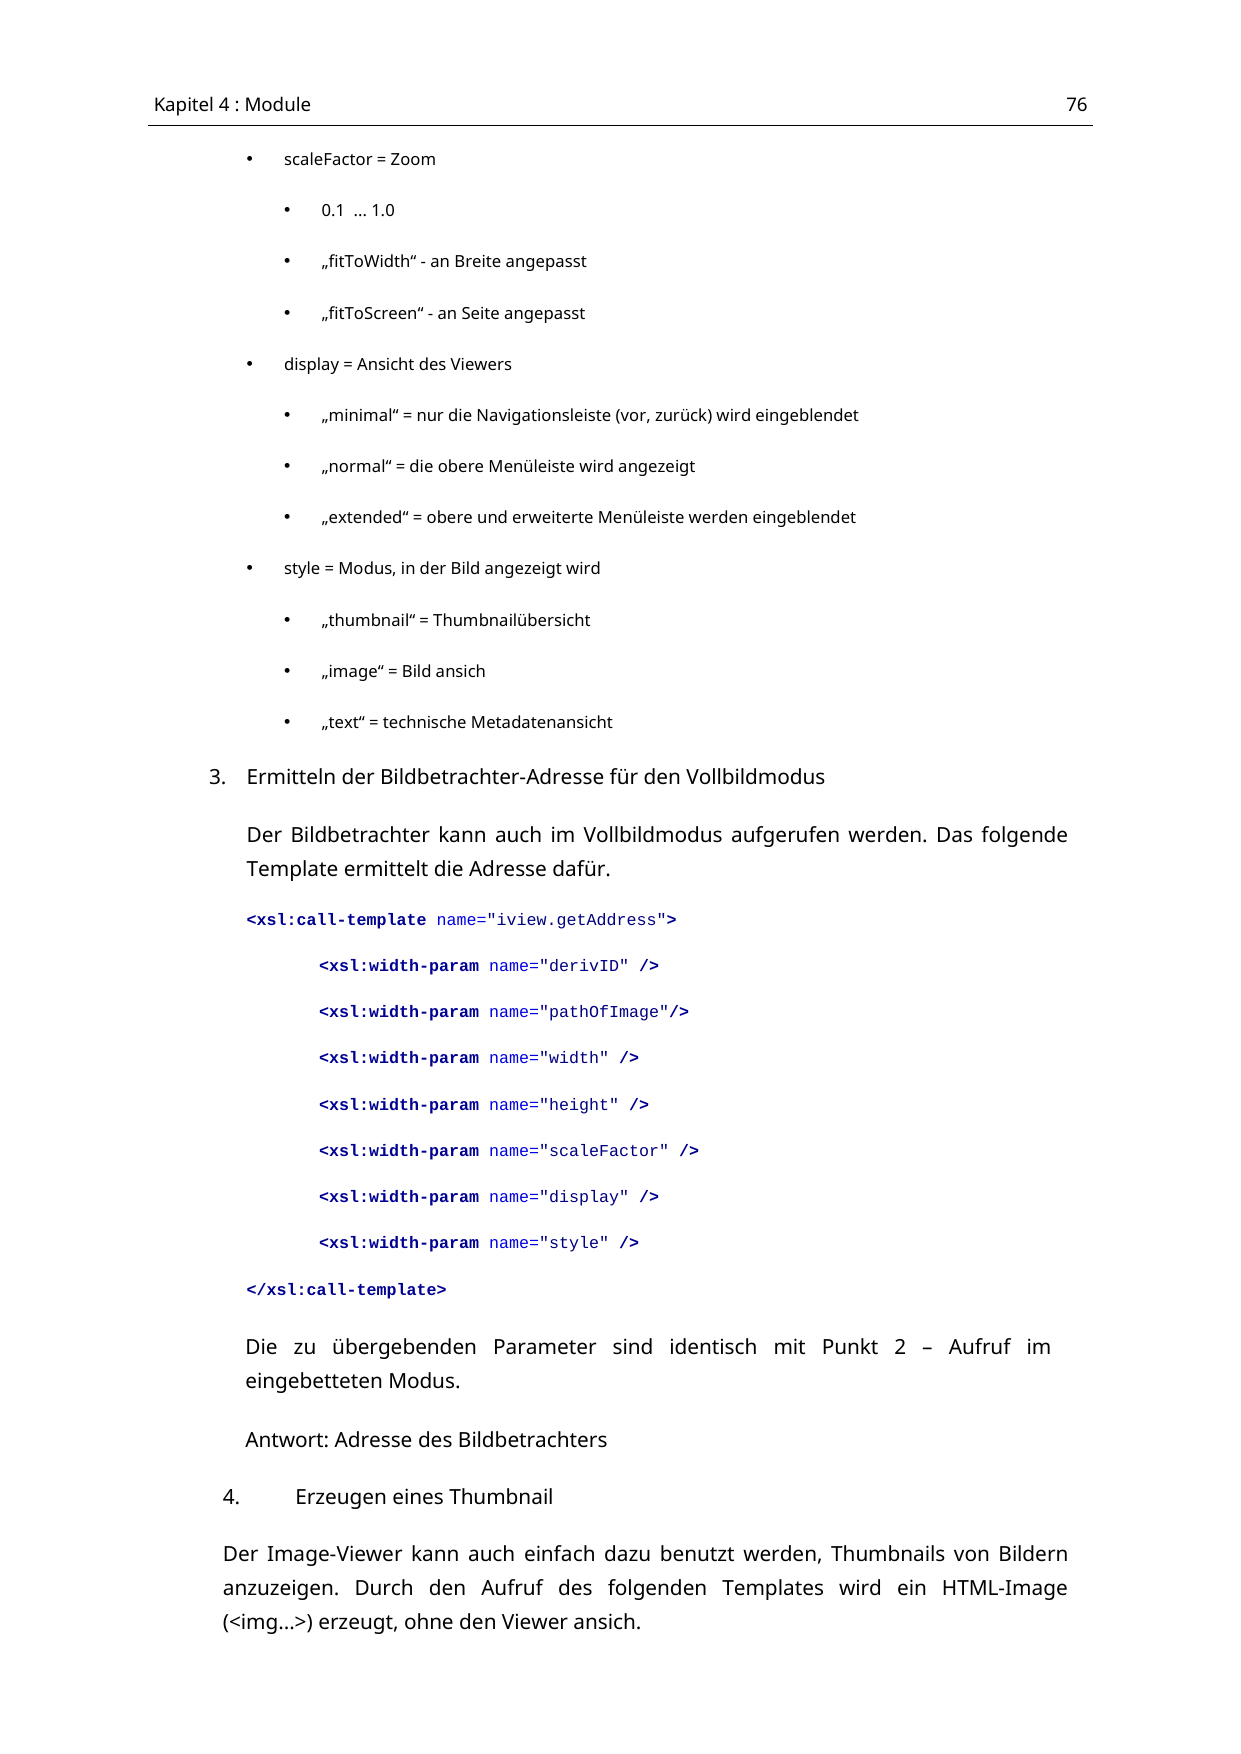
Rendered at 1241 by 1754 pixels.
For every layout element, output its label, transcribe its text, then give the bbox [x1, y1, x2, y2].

list 0.1 ... 1.0 [284, 199, 1069, 222]
list „fitToScreen“ - an Seite angepasst [284, 301, 1069, 324]
list „normal“ = die obere Menüleiste wird angezeigt [284, 454, 1069, 477]
list „text“ = technische Metadatenansicht [284, 710, 1069, 733]
text <xsl:width-param name="pathOfImage"/> [171, 1003, 1069, 1022]
text Die zu übergebenden Parameter sind identisch mit Punkt 2 – Aufruf im eingebetteten Modus. [171, 1330, 1069, 1395]
list „minimal“ = nur die Navigationsleiste (vor, zurück) wird eingeblendet [284, 403, 1069, 426]
list „extended“ = obere und erweiterte Menüleiste werden eingeblendet [284, 506, 1069, 529]
list </xsl:call-template> [209, 1281, 1069, 1300]
list Der Bildbetrachter kann auch im Vollbildmodus aufgerufen werden. Das folgende Template ermittelt die Adresse dafür. [209, 820, 1069, 882]
list 4. Erzeugen eines Thumbnail [185, 1482, 1069, 1510]
list Ermitteln der Bildbetrachter-Adresse für den Vollbildmodus [209, 762, 1069, 791]
list „image“ = Bild ansich [284, 659, 1069, 682]
text <xsl:width-param name="style" /> [171, 1235, 1069, 1254]
list style = Modus, in der Bild angezeigt wird [246, 557, 1069, 580]
text <xsl:width-param name="derivID" /> [171, 957, 1069, 976]
list Der Image-Viewer kann auch einfach dazu benutzt werden, Thumbnails von Bildern anzuzeigen. Durch den Aufruf des folgenden Templates wird ein HTML-Image (<img...>) erzeugt, ohne den Viewer ansich. [185, 1539, 1069, 1635]
list display = Ansicht des Viewers [246, 352, 1069, 375]
text <xsl:width-param name="display" /> [171, 1188, 1069, 1207]
text Antwort: Adresse des Bildbetrachters [171, 1425, 1069, 1453]
text <xsl:width-param name="width" /> [171, 1050, 1069, 1069]
text <xsl:width-param name="height" /> [171, 1096, 1069, 1115]
list <xsl:call-template name="iview.getAddress"> [209, 911, 1069, 930]
list scaleFactor = Zoom [246, 148, 1069, 171]
list „thumbnail“ = Thumbnailübersicht [284, 608, 1069, 631]
list „fitToWidth“ - an Breite angepasst [284, 250, 1069, 273]
text <xsl:width-param name="scaleFactor" /> [171, 1142, 1069, 1161]
